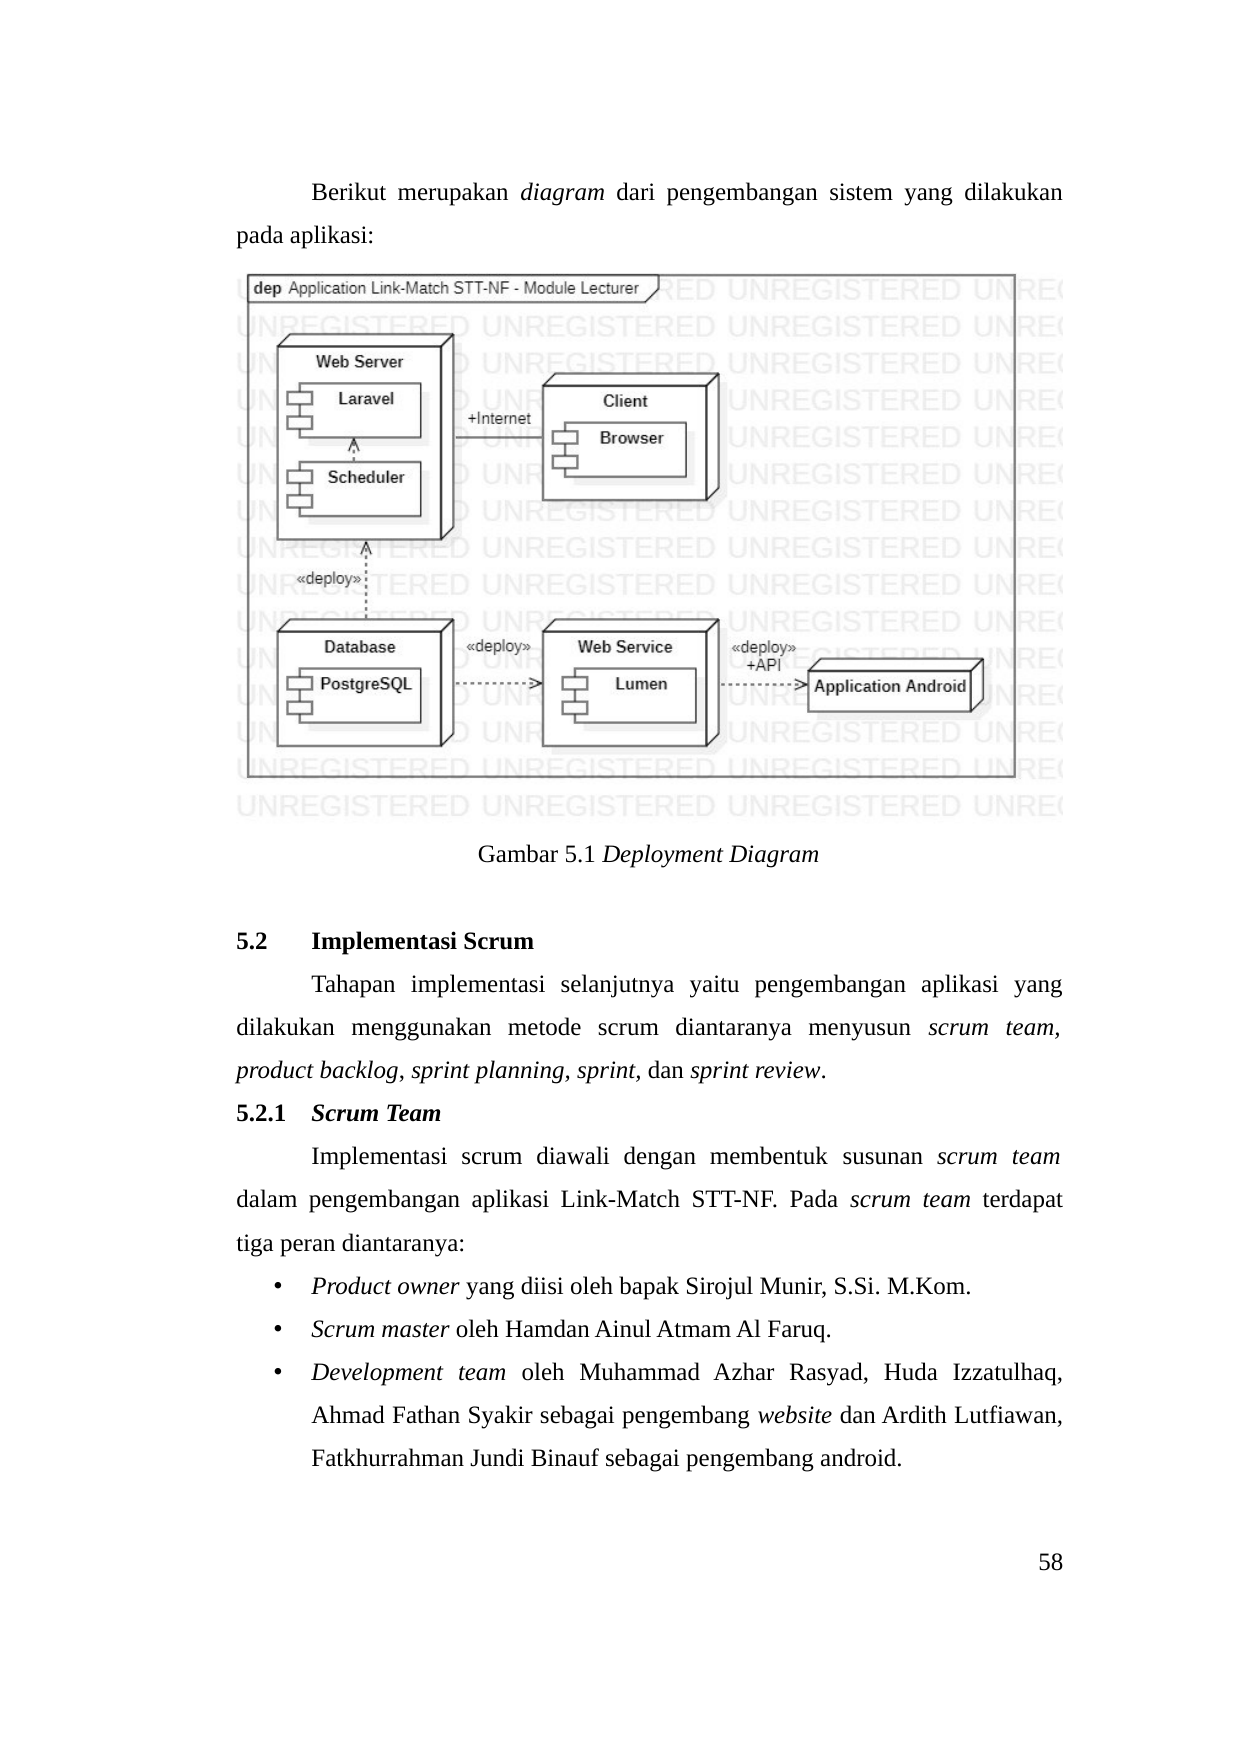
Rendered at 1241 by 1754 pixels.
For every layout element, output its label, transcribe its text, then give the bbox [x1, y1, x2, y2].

list Development team oleh Muhammad Azhar Rasyad, Huda Izzatulhaq, Ahmad Fathan Syakir sebagai pengembang website dan Ardith Lutfiawan, Fatkhurrahman Jundi Binauf sebagai pengembang android. [274, 1357, 1063, 1472]
text Gambar 5.1 Deployment Diagram [236, 839, 1063, 868]
text Tahapan implementasi selanjutnya yaitu pengembangan aplikasi yang dilakukan menggunakan metode scrum diantaranya menyusun scrum team, product backlog, sprint planning, sprint, dan sprint review. [236, 969, 1063, 1084]
picture [236, 263, 1063, 826]
list Product owner yang diisi oleh bapak Sirojul Munir, S.Si. M.Kom. [274, 1271, 1063, 1299]
list Scrum master oleh Hamdan Ainul Atmam Al Faruq. [274, 1314, 1063, 1343]
text Berikut merupakan diagram dari pengembangan sistem yang dilakukan pada aplikasi: [236, 177, 1063, 249]
subtitle 5.2.1 Scrum Team [236, 1098, 1063, 1127]
subtitle 5.2 Implementasi Scrum [236, 926, 1063, 954]
text Implementasi scrum diawali dengan membentuk susunan scrum team dalam pengembangan aplikasi Link-Match STT-NF. Pada scrum team terdapat tiga peran diantaranya: [236, 1141, 1063, 1256]
